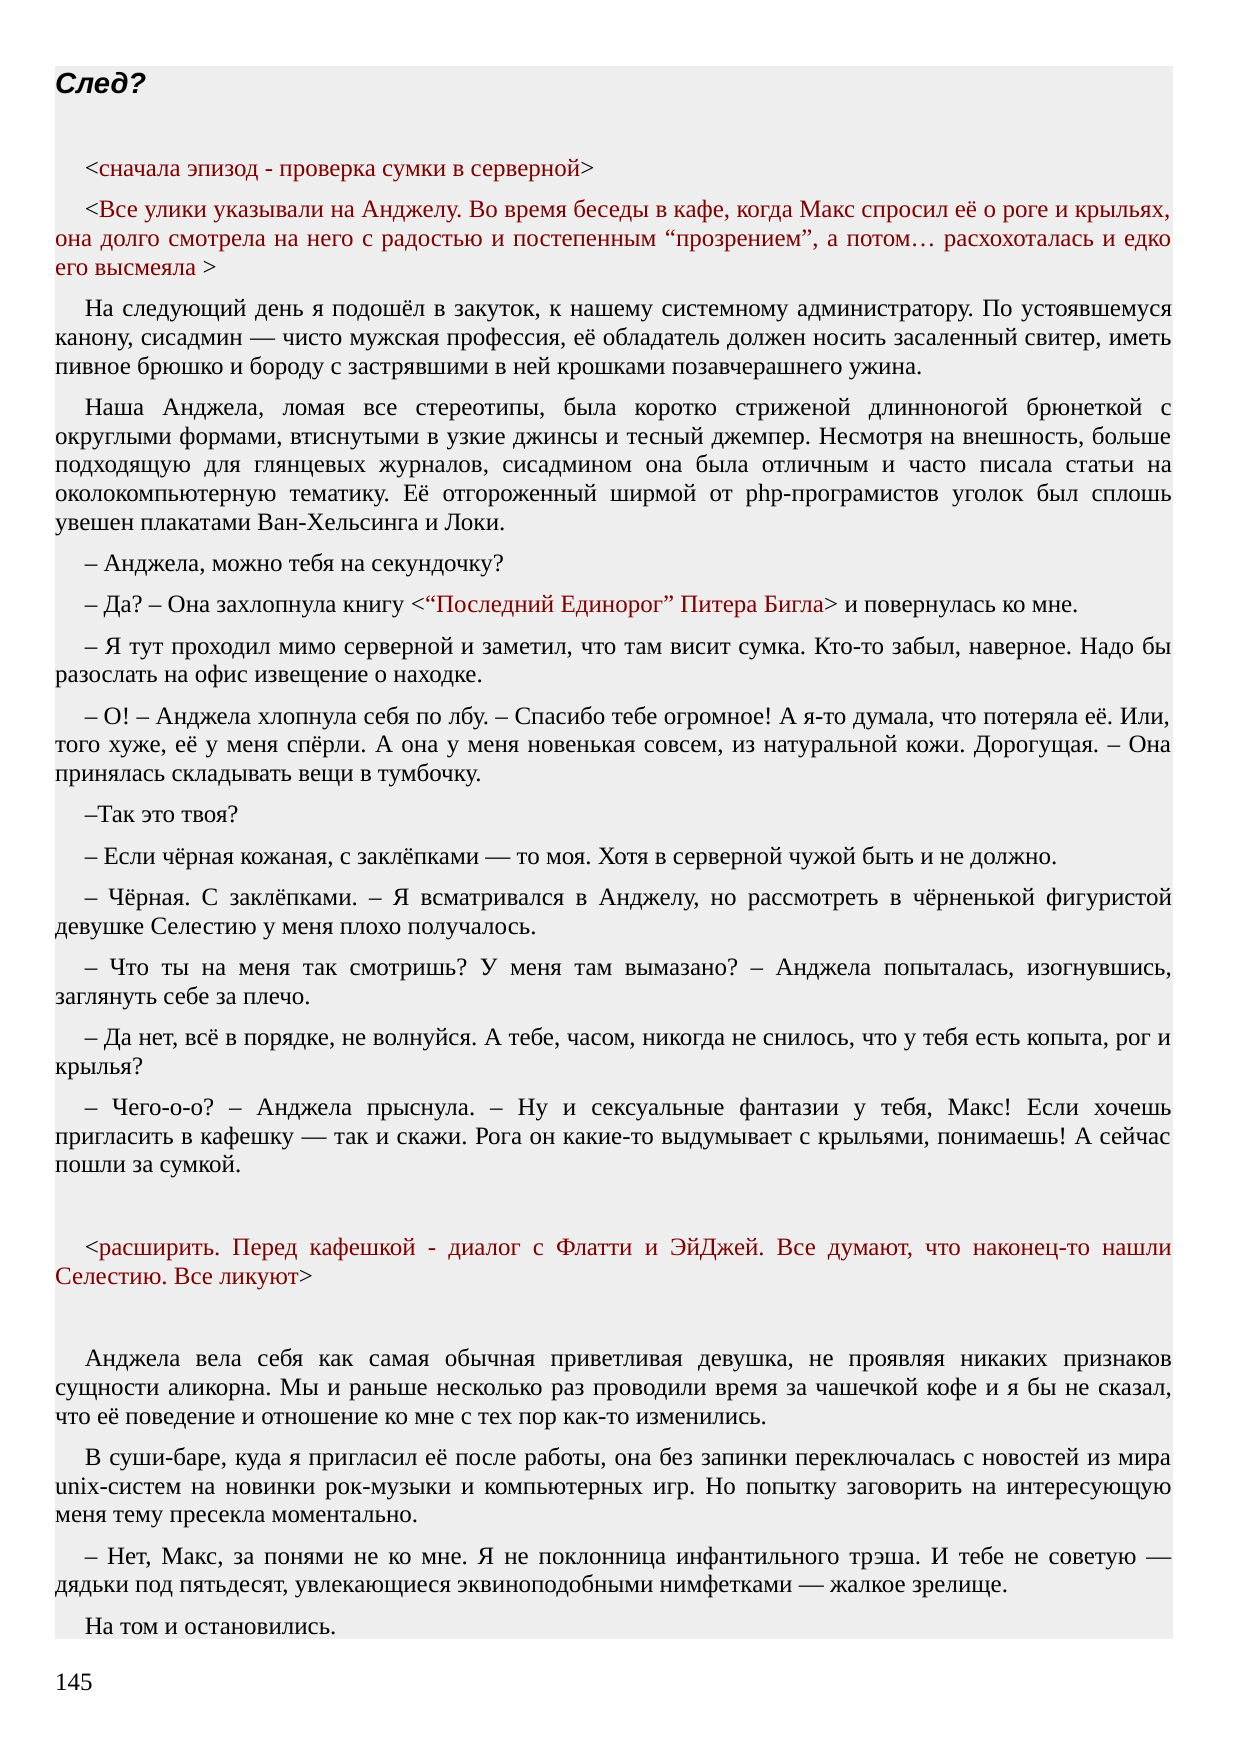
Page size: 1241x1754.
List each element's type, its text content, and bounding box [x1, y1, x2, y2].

text На том и остановились. [55, 1611, 1173, 1639]
text Наша Анджела, ломая все стереотипы, была коротко стриженой длинноногой брюнеткой с округлыми формами, втиснутыми в узкие джинсы и тесный джемпер. Несмотря на внешность, больше подходящую для глянцевых журналов, сисадмином она была отличным и часто писала статьи на околокомпьютерную тематику. Её отгороженный ширмой от php-програмистов уголок был сплошь увешен плакатами Ван-Хельсинга и Локи. [55, 392, 1173, 536]
text В суши-баре, куда я пригласил её после работы, она без запинки переключалась с новостей из мира unix-систем на новинки рок-музыки и компьютерных игр. Но попытку заговорить на интересующую меня тему пресекла моментально. [55, 1442, 1173, 1528]
text <сначала эпизод - проверка сумки в серверной> [55, 153, 1173, 182]
text Анджела вела себя как самая обычная приветливая девушка, не проявляя никаких признаков сущности аликорна. Мы и раньше несколько раз проводили время за чашечкой кофе и я бы не сказал, что её поведение и отношение ко мне с тех пор как-то изменились. [55, 1343, 1173, 1429]
subtitle След? [55, 66, 1173, 99]
text – Чего-о-о? – Анджела прыснула. – Ну и сексуальные фантазии у тебя, Макс! Если хочешь пригласить в кафешку — так и скажи. Рога он какие-то выдумывает с крыльями, понимаешь! А сейчас пошли за сумкой. [55, 1092, 1173, 1178]
text – Если чёрная кожаная, с заклёпками — то моя. Хотя в серверной чужой быть и не должно. [55, 841, 1173, 869]
text – Анджела, можно тебя на секундочку? [55, 548, 1173, 577]
text <расширить. Перед кафешкой - диалог с Флатти и ЭйДжей. Все думают, что наконец-то нашли Селестию. Все ликуют> [55, 1232, 1173, 1289]
text – Чёрная. С заклёпками. – Я всматривался в Анджелу, но рассмотреть в чёрненькой фигуристой девушке Селестию у меня плохо получалось. [55, 882, 1173, 939]
text – Да нет, всё в порядке, не волнуйся. А тебе, часом, никогда не снилось, что у тебя есть копыта, рог и крылья? [55, 1022, 1173, 1079]
text – Нет, Макс, за понями не ко мне. Я не поклонница инфантильного трэша. И тебе не советую — дядьки под пятьдесят, увлекающиеся эквиноподобными нимфетками — жалкое зрелище. [55, 1541, 1173, 1598]
text <Все улики указывали на Анджелу. Во время беседы в кафе, когда Макс спросил её о роге и крыльях, она долго смотрела на него с радостью и постепенным “прозрением”, а потом… расхохоталась и едко его высмеяла > [55, 194, 1173, 281]
text – Я тут проходил мимо серверной и заметил, что там висит сумка. Кто-то забыл, наверное. Надо бы разослать на офис извещение о находке. [55, 631, 1173, 688]
text –Так это твоя? [55, 799, 1173, 828]
text На следующий день я подошёл в закуток, к нашему системному администратору. По устоявшемуся канону, сисадмин — чисто мужская профессия, её обладатель должен носить засаленный свитер, иметь пивное брюшко и бороду с застрявшими в ней крошками позавчерашнего ужина. [55, 293, 1173, 379]
text – Что ты на меня так смотришь? У меня там вымазано? – Анджела попыталась, изогнувшись, заглянуть себе за плечо. [55, 952, 1173, 1009]
text – Да? – Она захлопнула книгу <“Последний Единорог” Питера Бигла> и повернулась ко мне. [55, 589, 1173, 618]
text – О! – Анджела хлопнула себя по лбу. – Спасибо тебе огромное! А я-то думала, что потеряла её. Или, того хуже, её у меня спёрли. А она у меня новенькая совсем, из натуральной кожи. Дорогущая. – Она принялась складывать вещи в тумбочку. [55, 701, 1173, 787]
